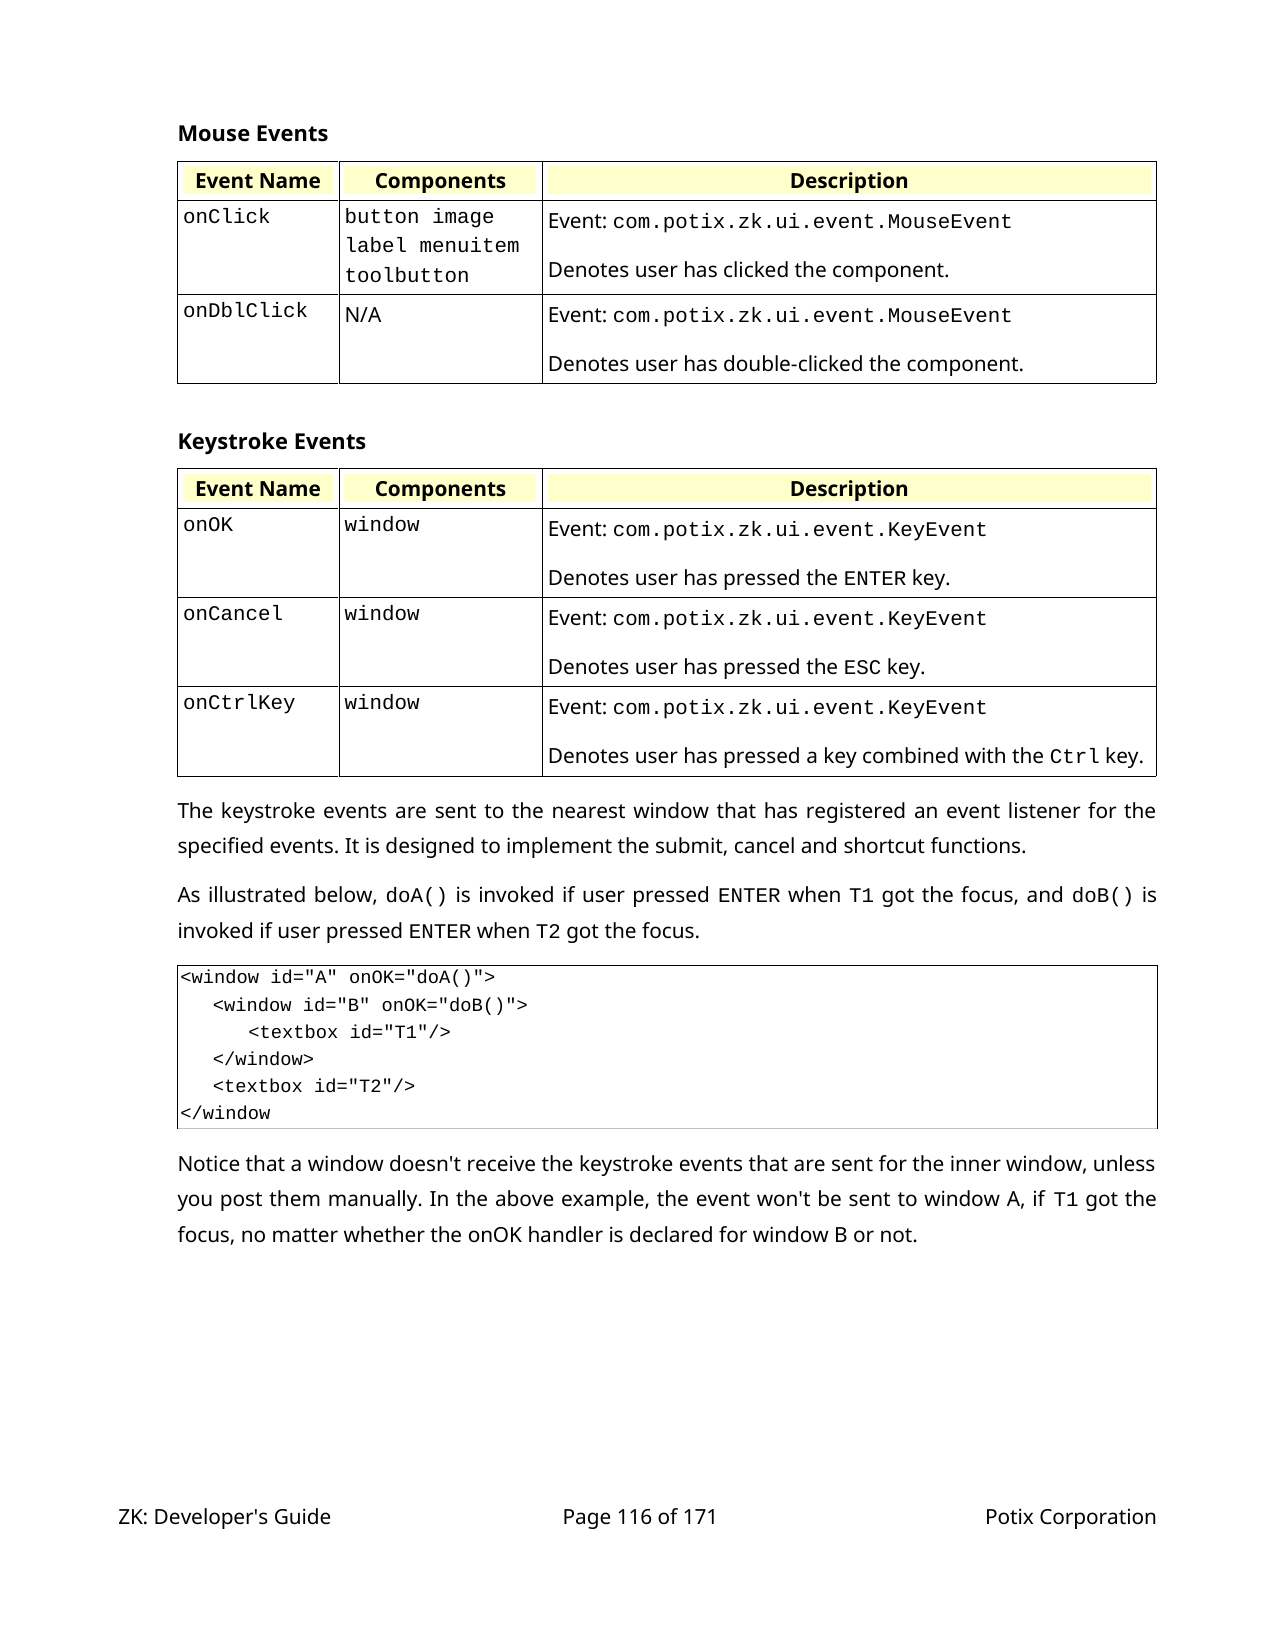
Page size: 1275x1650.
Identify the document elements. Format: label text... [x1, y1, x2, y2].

table_header Event Name [178, 162, 338, 200]
table_cell Event: com.potix.zk.ui.event.MouseEvent Denotes user has clicked the component. [543, 201, 1156, 294]
table_header Description [543, 469, 1156, 508]
text <window id="A" onOK="doA()"> [178, 966, 1157, 989]
table_cell window [340, 598, 542, 686]
text <textbox id="T1"/> [178, 1019, 1157, 1044]
table_cell N/A [340, 295, 542, 383]
table_cell button image label menuitem toolbutton [340, 201, 542, 294]
table_cell Event: com.potix.zk.ui.event.KeyEvent Denotes user has pressed the ESC key. [543, 598, 1156, 686]
table_cell onDblClick [178, 295, 338, 383]
table_header Description [543, 162, 1156, 200]
subtitle Keystroke Events [177, 426, 1157, 456]
table_header Event Name [178, 469, 338, 508]
text </window [178, 1101, 1157, 1128]
table_cell window [340, 509, 542, 597]
table_cell onCancel [178, 598, 338, 686]
text The keystroke events are sent to the nearest window that has registered an event listener for the specified events. It is designed to implement the submit, cancel and shortcut functions. [177, 796, 1157, 860]
table_cell Event: com.potix.zk.ui.event.KeyEvent Denotes user has pressed a key combined with the Ctrl key. [543, 687, 1156, 776]
table_cell Event: com.potix.zk.ui.event.MouseEvent Denotes user has double-clicked the component. [543, 295, 1156, 383]
text <textbox id="T2"/> [178, 1074, 1157, 1098]
text <window id="B" onOK="doB()"> [178, 992, 1157, 1017]
table_cell onCtrlKey [178, 687, 338, 776]
table_cell onClick [178, 201, 338, 294]
text As illustrated below, doA() is invoked if user pressed ENTER when T1 got the focus, and doB() is invoked if user pressed ENTER when T2 got the focus. [177, 881, 1157, 944]
table_cell onOK [178, 509, 338, 597]
subtitle Mouse Events [177, 118, 1157, 148]
text Notice that a window doesn't receive the keystroke events that are sent for the inner window, unless you post them manually. In the above example, the event won't be sent to window A, if T1 got the focus, no matter whether the onOK handler is declared for window B or not. [177, 1149, 1157, 1248]
table_header Components [340, 162, 542, 200]
table_cell Event: com.potix.zk.ui.event.KeyEvent Denotes user has pressed the ENTER key. [543, 509, 1156, 597]
table_cell window [340, 687, 542, 776]
text </window> [178, 1047, 1157, 1071]
table_header Components [340, 469, 542, 508]
